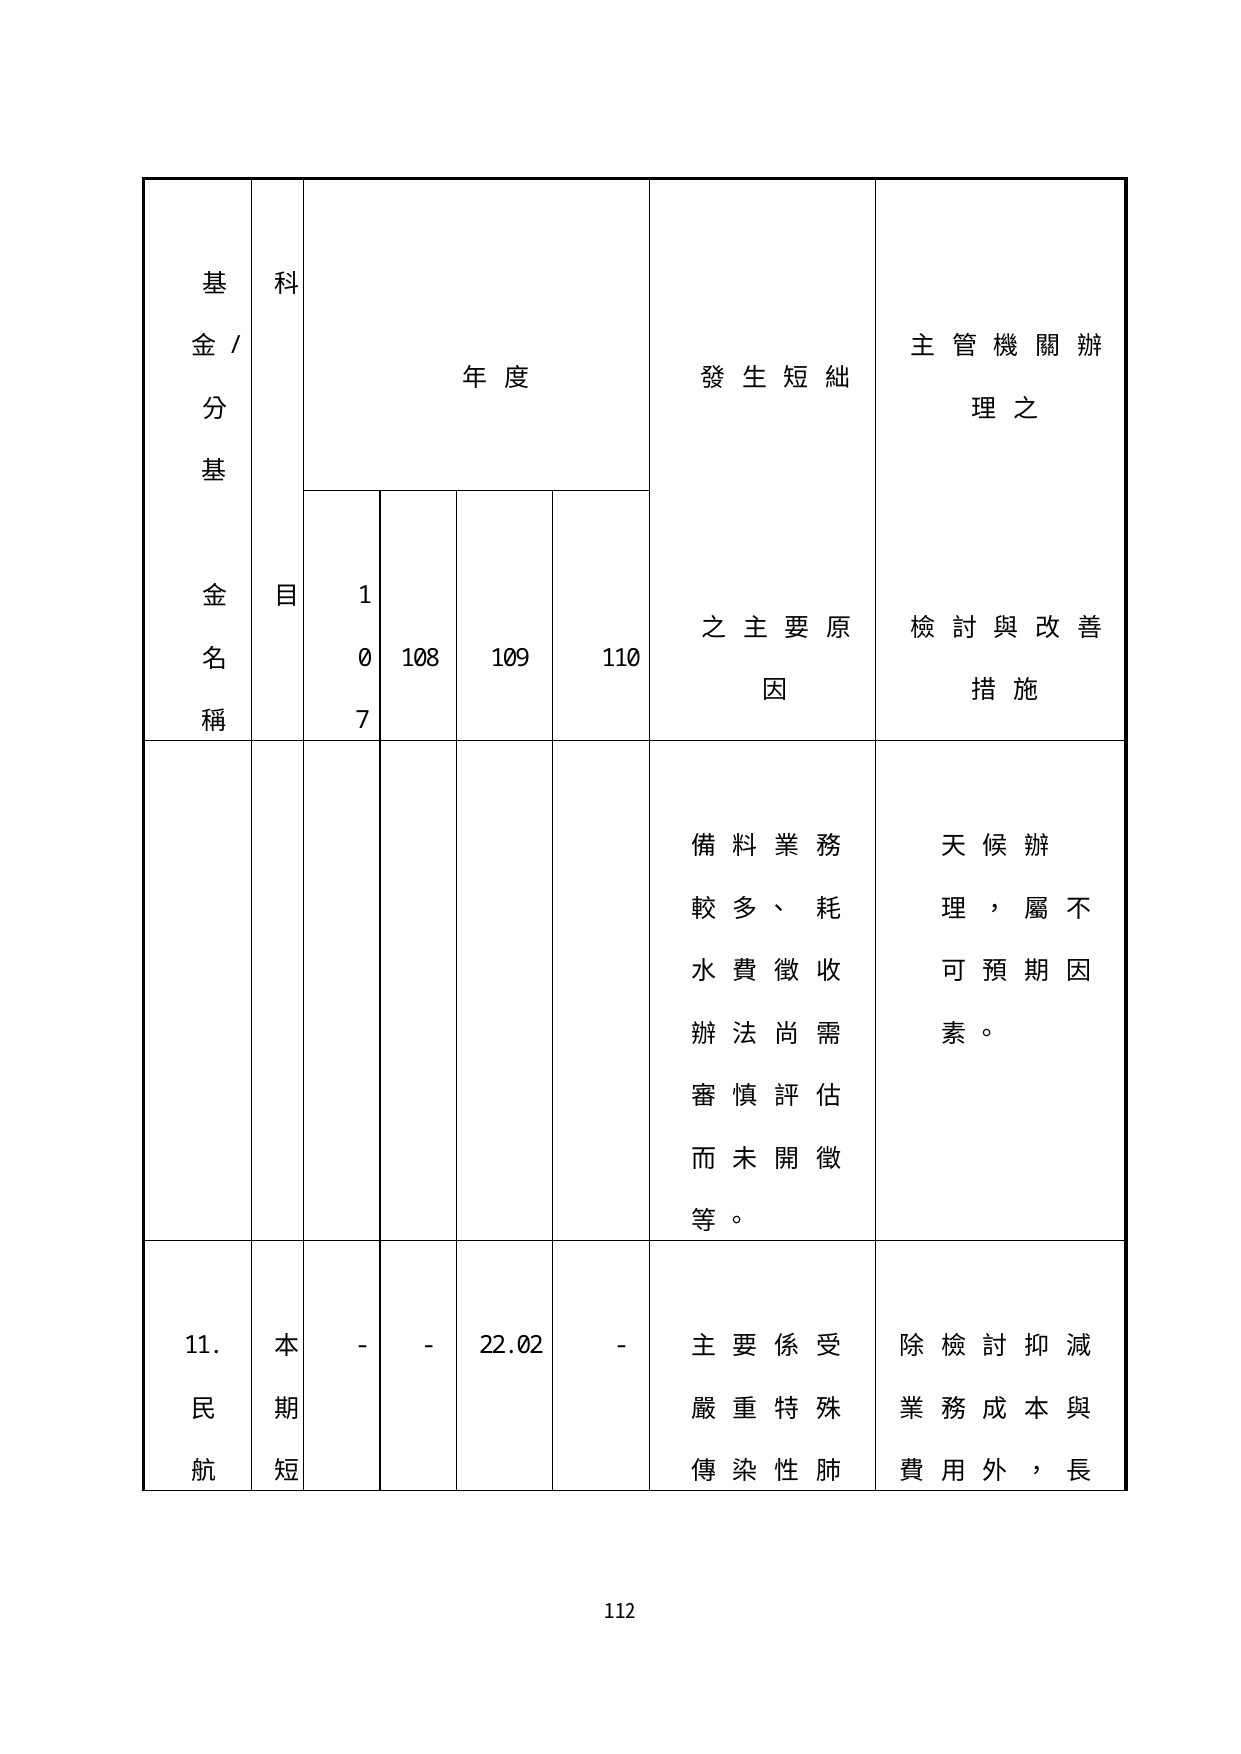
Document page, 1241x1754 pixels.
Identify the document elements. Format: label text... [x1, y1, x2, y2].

table_cell 本期 短 [252, 1241, 303, 1490]
table_cell 110 [553, 491, 649, 740]
table_header 年度 [304, 180, 649, 490]
table_cell [145, 741, 251, 1240]
table_cell - [553, 1241, 649, 1490]
table_cell [457, 741, 552, 1240]
table_cell 107 [304, 491, 379, 740]
table_cell 22.02 [457, 1241, 552, 1490]
table_header 科 [252, 180, 303, 490]
table_cell 檢討與改善措施 [876, 490, 1124, 740]
table_cell 主要係受嚴重特殊傳染性肺 [650, 1241, 875, 1490]
table_header 主管機關辦理之 [876, 180, 1124, 490]
table_header 發生短絀 [650, 180, 875, 490]
table_cell - [304, 1241, 379, 1490]
table_cell - [553, 741, 649, 1240]
table_cell - [304, 741, 379, 1240]
table_cell - [381, 741, 456, 1240]
table_cell 11.民航 [145, 1241, 251, 1490]
table_cell 備料業務較多、耗水費徵收辦法尚需審慎評估而未開徵等。 [650, 741, 875, 1240]
table_cell 金名稱 [145, 490, 251, 740]
table_cell [252, 741, 303, 1240]
table_cell - [381, 1241, 456, 1490]
table_cell 除檢討抑減業務成本與費用外，長 [876, 1241, 1124, 1490]
table_cell 目 [252, 490, 303, 740]
table_cell 之主要原因 [650, 490, 875, 740]
table_cell 108 [381, 491, 456, 740]
table_cell 天候辦理，屬不可預期因素。 [876, 741, 1124, 1240]
table_header 基金/分基 [145, 180, 251, 490]
table_cell 109 [457, 491, 552, 740]
